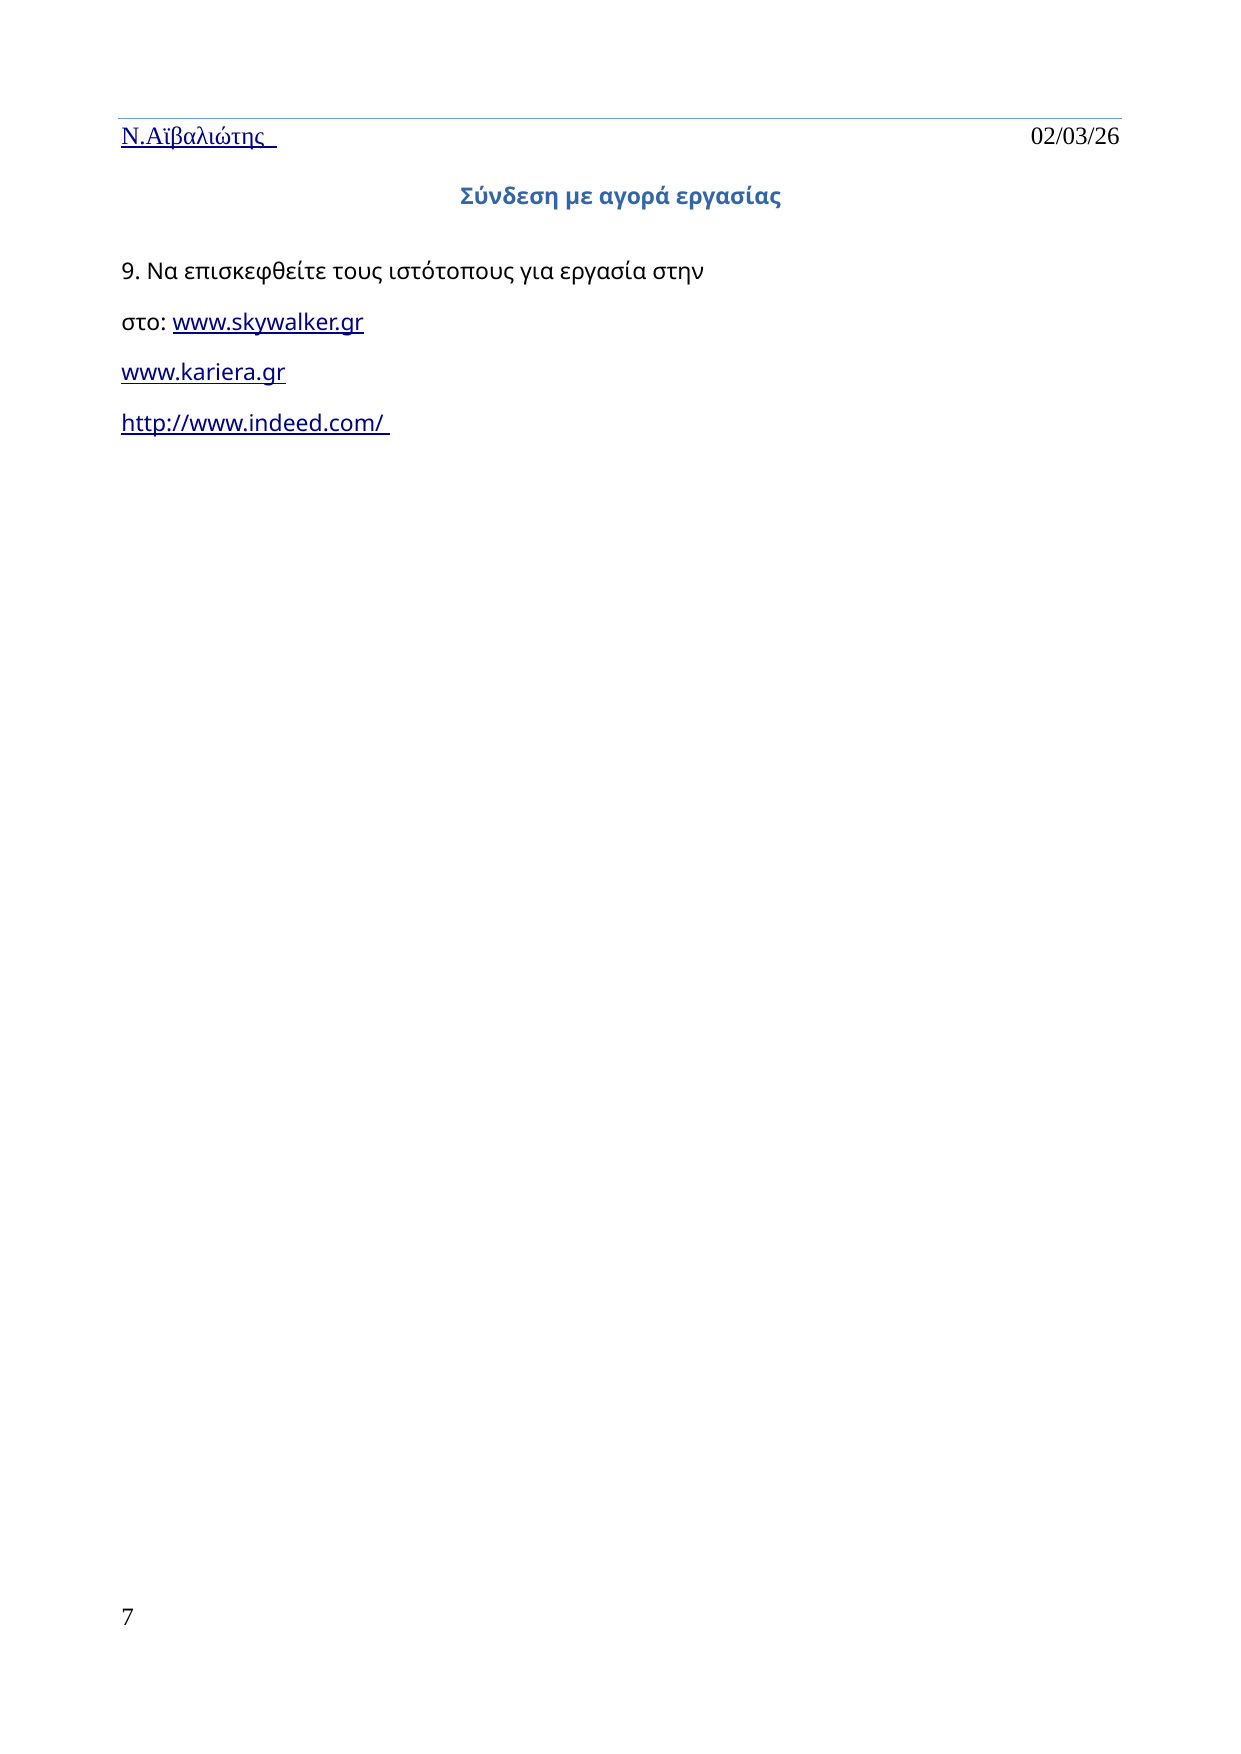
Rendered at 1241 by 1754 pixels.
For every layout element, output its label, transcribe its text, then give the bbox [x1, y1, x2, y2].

text 9. Να επισκεφθείτε τους ιστότοπους για εργασία στην [121, 255, 1119, 286]
text στο: www.skywalker.gr [121, 306, 1119, 337]
subtitle Σύνδεση με αγορά εργασίας [121, 180, 1119, 211]
text http://www.indeed.com/ [121, 407, 1119, 438]
text www.kariera.gr [121, 356, 1119, 387]
